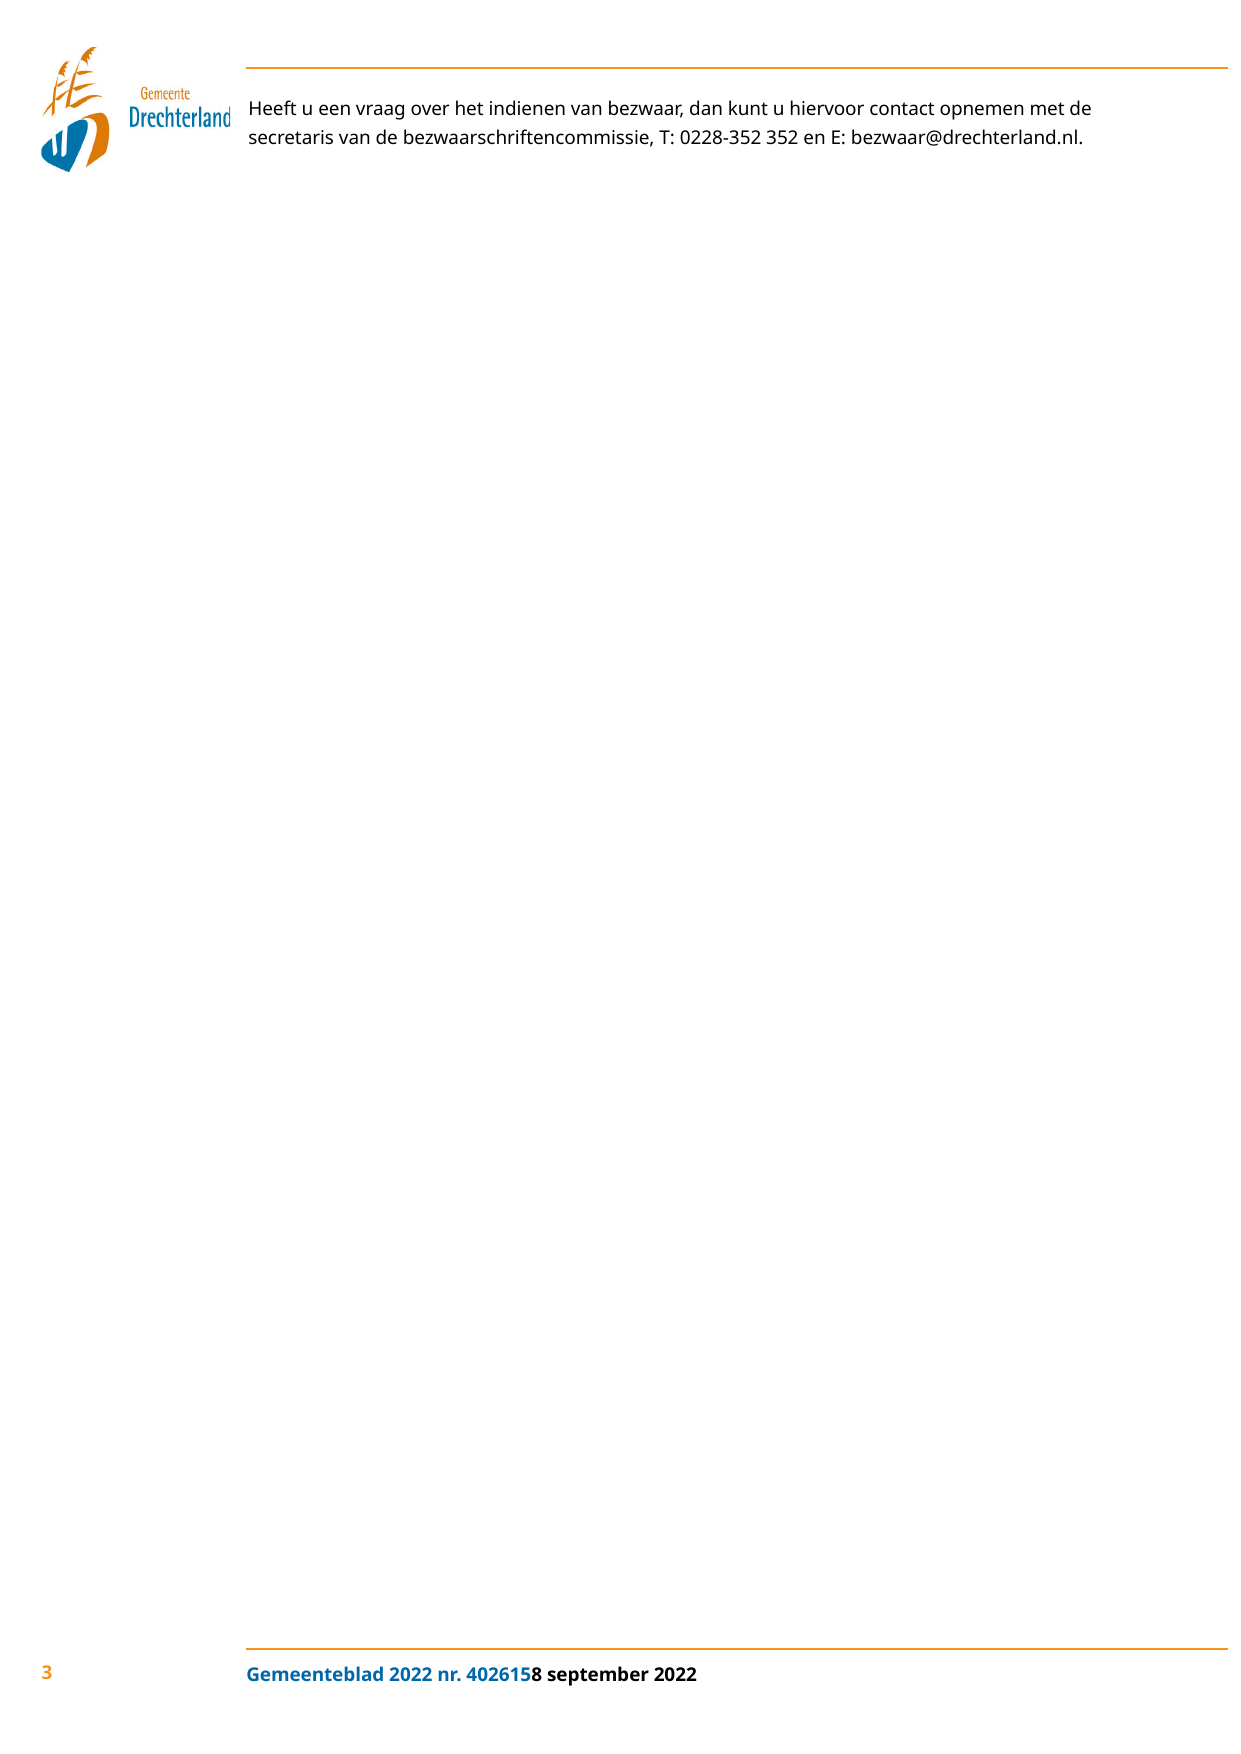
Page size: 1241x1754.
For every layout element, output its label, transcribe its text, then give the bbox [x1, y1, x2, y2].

text Heeft u een vraag over het indienen van bezwaar, dan kunt u hiervoor contact opnemen met de secretaris van de bezwaarschriftencommissie, T: 0228-352 352 en E: bezwaar@drechterland.nl. [248, 95, 1152, 150]
picture [226, 115, 231, 124]
picture [41, 47, 231, 172]
picture [41, 158, 64, 172]
